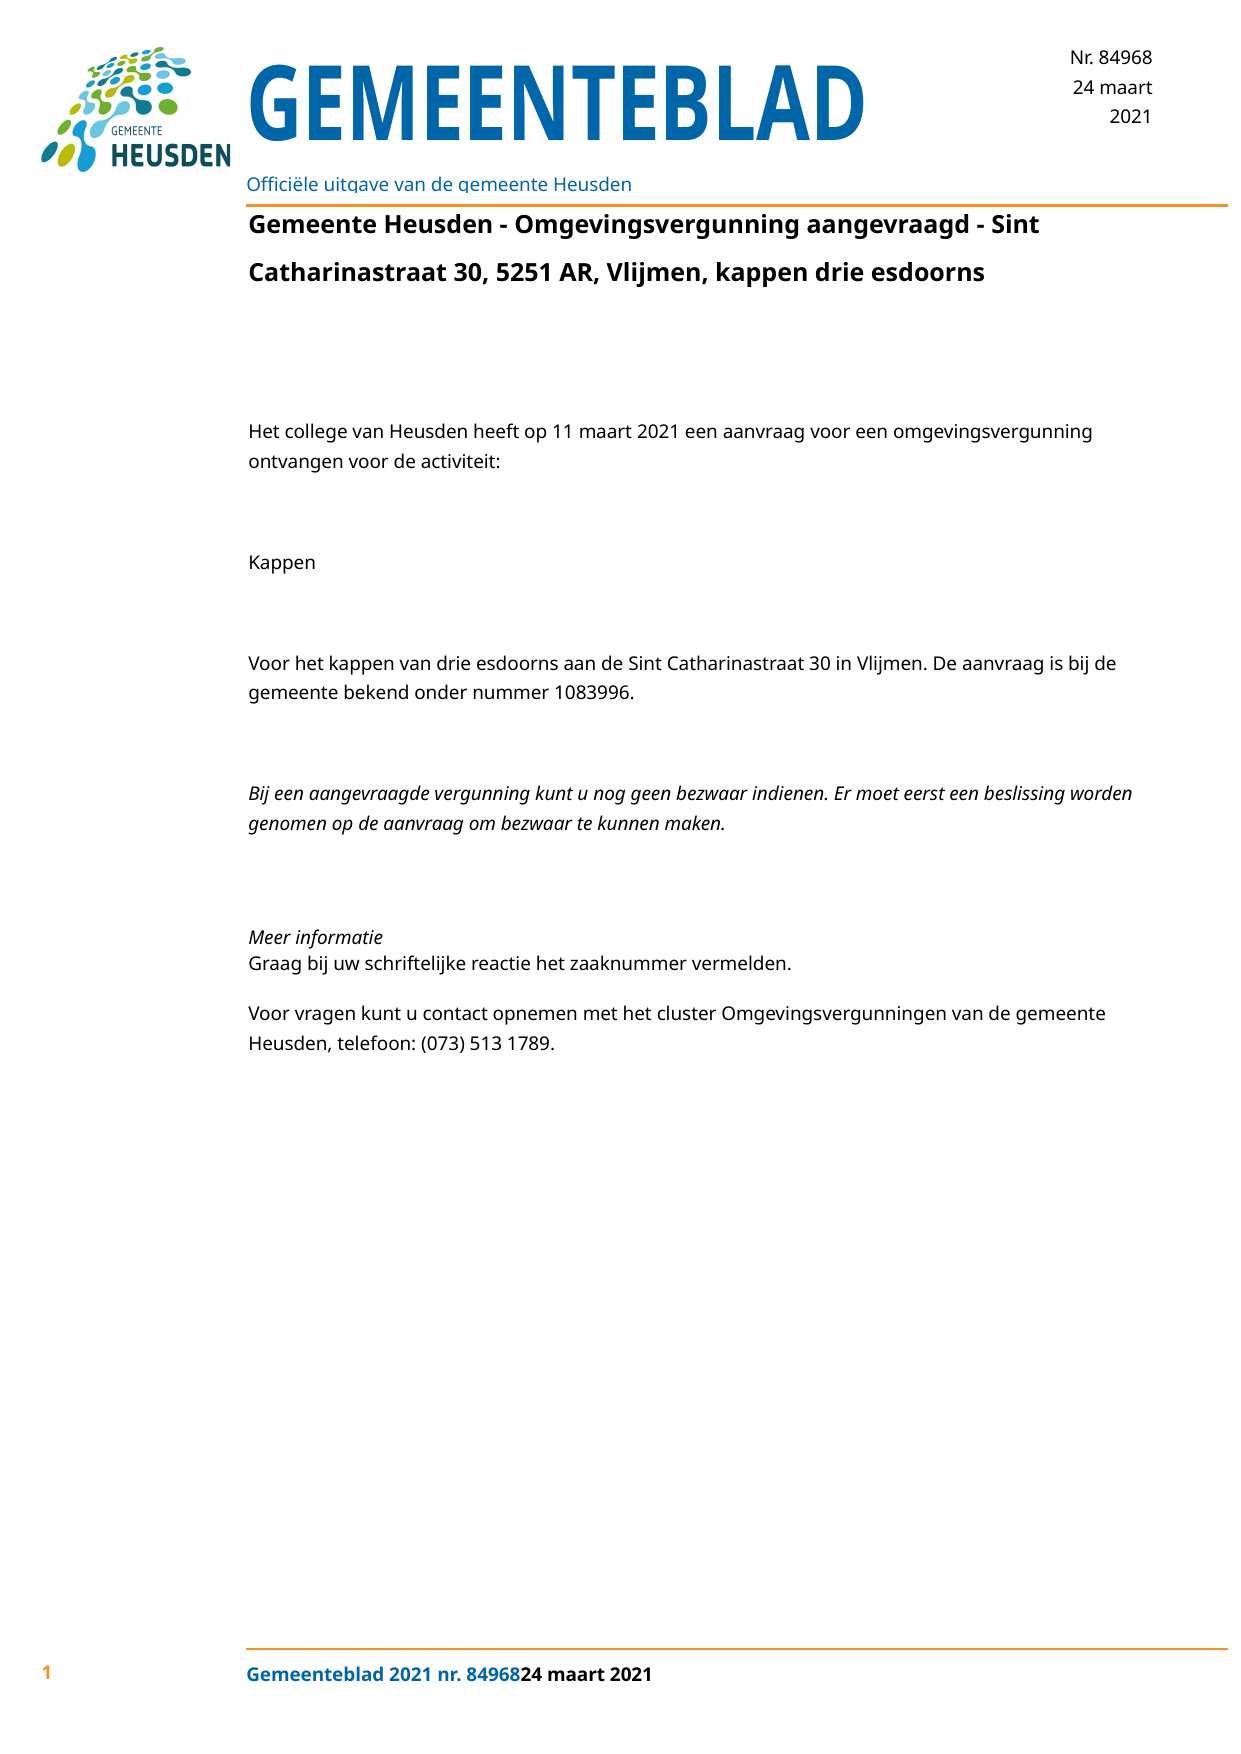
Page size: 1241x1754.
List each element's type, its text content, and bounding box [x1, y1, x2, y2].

text Meer informatie [248, 924, 1152, 950]
text Voor vragen kunt u contact opnemen met het cluster Omgevingsvergunningen van de gemeente Heusden, telefoon: (073) 513 1789. [248, 1001, 1152, 1056]
text Bij een aangevraagde vergunning kunt u nog geen bezwaar indienen. Er moet eerst een beslissing worden genomen op de aanvraag om bezwaar te kunnen maken. [248, 780, 1152, 836]
picture [41, 47, 231, 172]
text Graag bij uw schriftelijke reactie het zaaknummer vermelden. [248, 950, 1152, 976]
text Voor het kappen van drie esdoorns aan de Sint Catharinastraat 30 in Vlijmen. De aanvraag is bij de gemeente bekend onder nummer 1083996. [248, 650, 1152, 705]
text Gemeente Heusden - Omgevingsvergunning aangevraagd - Sint Catharinastraat 30, 5251 AR, Vlijmen, kappen drie esdoorns [248, 207, 1152, 288]
text Het college van Heusden heeft op 11 maart 2021 een aanvraag voor een omgevingsvergunning ontvangen voor de activiteit: [248, 419, 1152, 474]
text Kappen [248, 549, 1152, 575]
